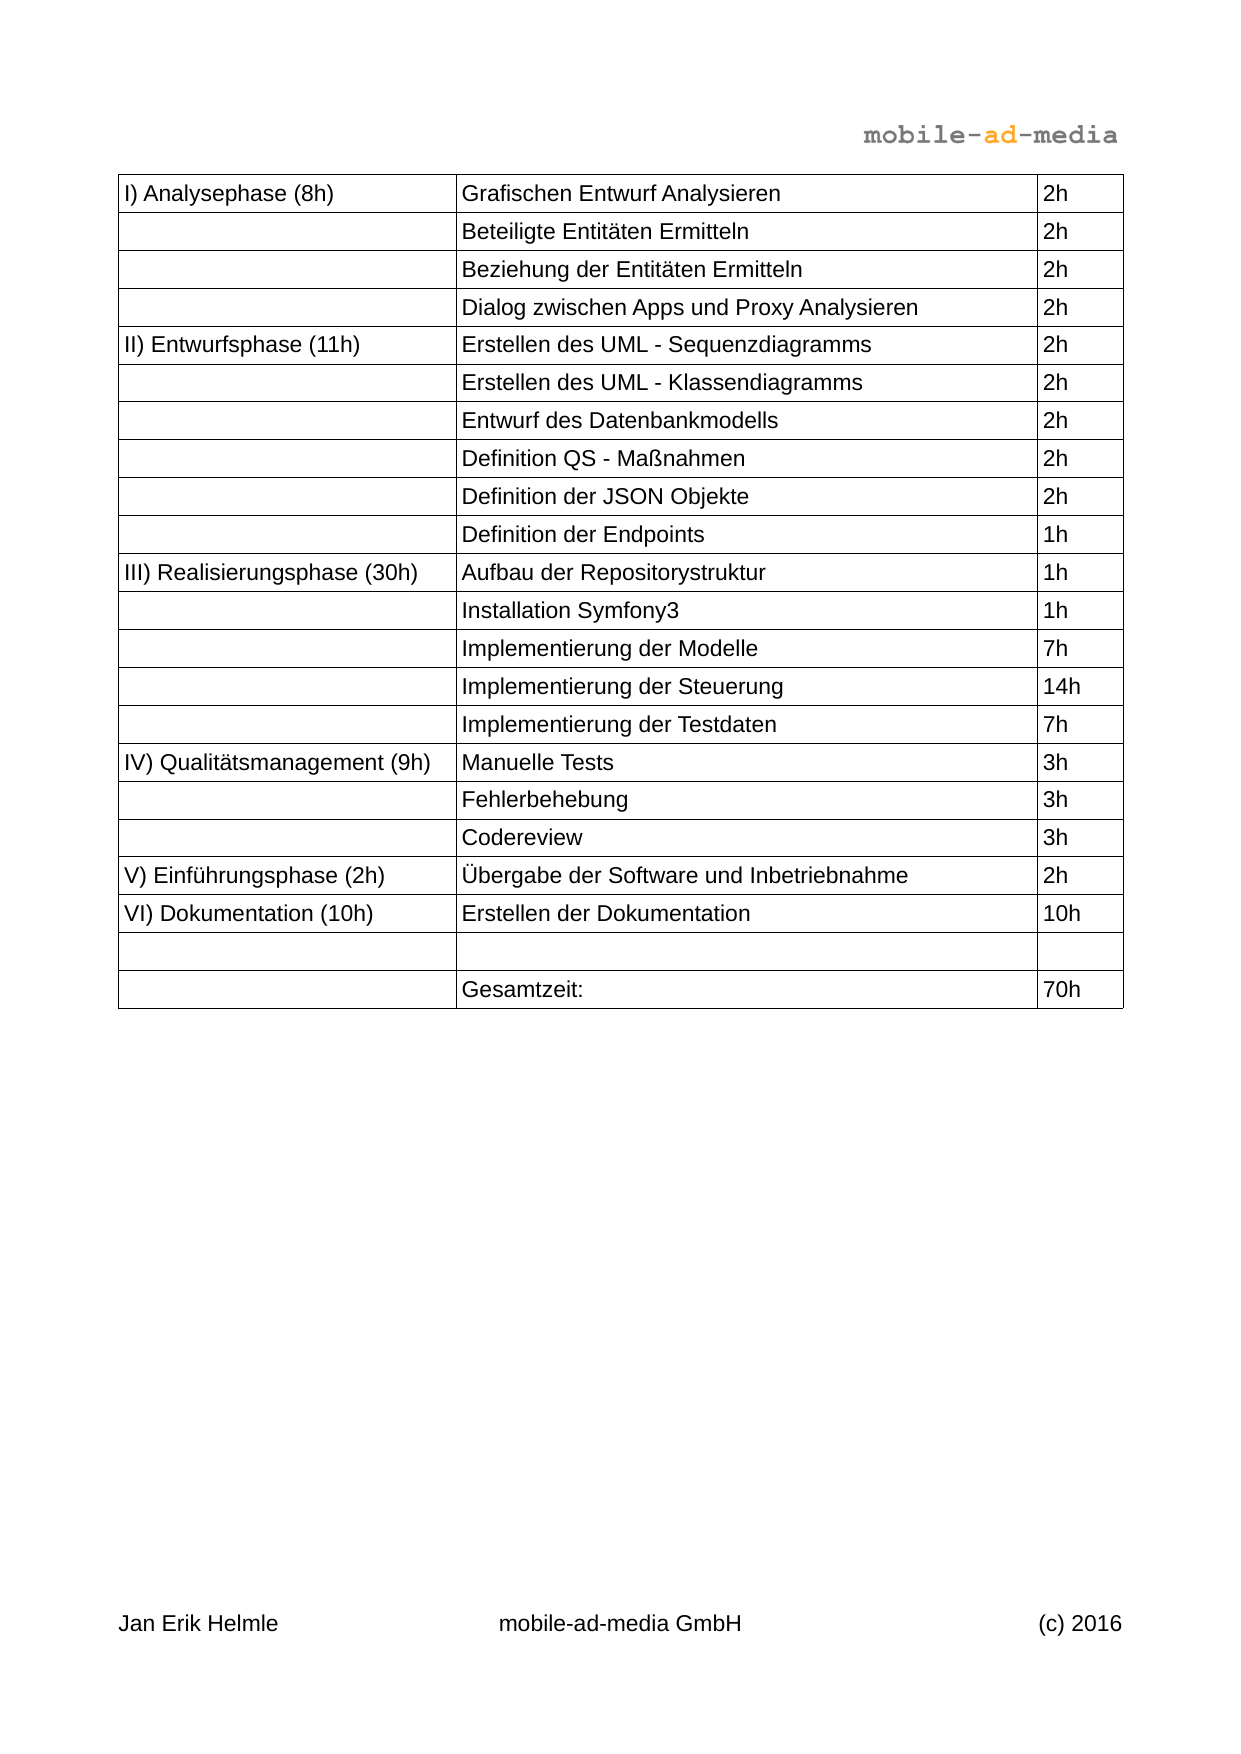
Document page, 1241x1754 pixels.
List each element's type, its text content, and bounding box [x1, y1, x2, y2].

table_cell II) Entwurfsphase (11h) [119, 327, 456, 363]
table_cell [119, 592, 456, 629]
table_cell [119, 820, 456, 856]
table_cell Entwurf des Datenbankmodells [457, 402, 1037, 439]
table_cell 2h [1038, 175, 1123, 212]
table_cell 2h [1038, 289, 1123, 326]
table_cell Aufbau der Repositorystruktur [457, 554, 1037, 591]
table_cell Gesamtzeit: [457, 971, 1037, 1008]
table_cell 7h [1038, 630, 1123, 667]
table_cell 10h [1038, 895, 1123, 932]
picture [863, 118, 1118, 150]
table_cell Definition QS - Maßnahmen [457, 440, 1037, 477]
table_cell [119, 668, 456, 705]
table_cell [119, 440, 456, 477]
table_cell [119, 402, 456, 439]
table_cell Übergabe der Software und Inbetriebnahme [457, 857, 1037, 894]
table_cell 2h [1038, 213, 1123, 250]
table_cell 2h [1038, 327, 1123, 363]
table_cell Dialog zwischen Apps und Proxy Analysieren [457, 289, 1037, 326]
table_cell [119, 706, 456, 743]
table_cell [119, 213, 456, 250]
table_cell [119, 516, 456, 553]
table_cell Implementierung der Steuerung [457, 668, 1037, 705]
table_cell 2h [1038, 365, 1123, 401]
table_cell [119, 251, 456, 288]
table_cell III) Realisierungsphase (30h) [119, 554, 456, 591]
table_cell V) Einführungsphase (2h) [119, 857, 456, 894]
table_cell 3h [1038, 744, 1123, 781]
table_cell [119, 365, 456, 401]
table_cell 3h [1038, 820, 1123, 856]
table_cell Implementierung der Modelle [457, 630, 1037, 667]
table_cell 1h [1038, 554, 1123, 591]
table_cell 14h [1038, 668, 1123, 705]
table_cell I) Analysephase (8h) [119, 175, 456, 212]
table_cell Beteiligte Entitäten Ermitteln [457, 213, 1037, 250]
table_cell Implementierung der Testdaten [457, 706, 1037, 743]
table_cell 2h [1038, 402, 1123, 439]
table_cell Erstellen der Dokumentation [457, 895, 1037, 932]
table_cell 3h [1038, 782, 1123, 818]
table_cell Grafischen Entwurf Analysieren [457, 175, 1037, 212]
table_cell 2h [1038, 478, 1123, 515]
table_cell [119, 782, 456, 818]
table_cell Installation Symfony3 [457, 592, 1037, 629]
table_cell 1h [1038, 592, 1123, 629]
table_cell Erstellen des UML - Sequenzdiagramms [457, 327, 1037, 363]
table_cell [119, 478, 456, 515]
table_cell [119, 971, 456, 1008]
table_cell 2h [1038, 251, 1123, 288]
table_cell Definition der Endpoints [457, 516, 1037, 553]
table_cell [119, 289, 456, 326]
table_cell [1038, 933, 1123, 970]
table_cell [119, 630, 456, 667]
table_cell Erstellen des UML - Klassendiagramms [457, 365, 1037, 401]
table_cell Definition der JSON Objekte [457, 478, 1037, 515]
table_cell Codereview [457, 820, 1037, 856]
table_cell VI) Dokumentation (10h) [119, 895, 456, 932]
table_cell Beziehung der Entitäten Ermitteln [457, 251, 1037, 288]
table_cell 1h [1038, 516, 1123, 553]
table_cell [457, 933, 1037, 970]
table_cell IV) Qualitätsmanagement (9h) [119, 744, 456, 781]
table_cell Manuelle Tests [457, 744, 1037, 781]
table_cell 2h [1038, 440, 1123, 477]
table_cell Fehlerbehebung [457, 782, 1037, 818]
table_cell 70h [1038, 971, 1123, 1008]
table_cell 7h [1038, 706, 1123, 743]
table_cell 2h [1038, 857, 1123, 894]
table_cell [119, 933, 456, 970]
